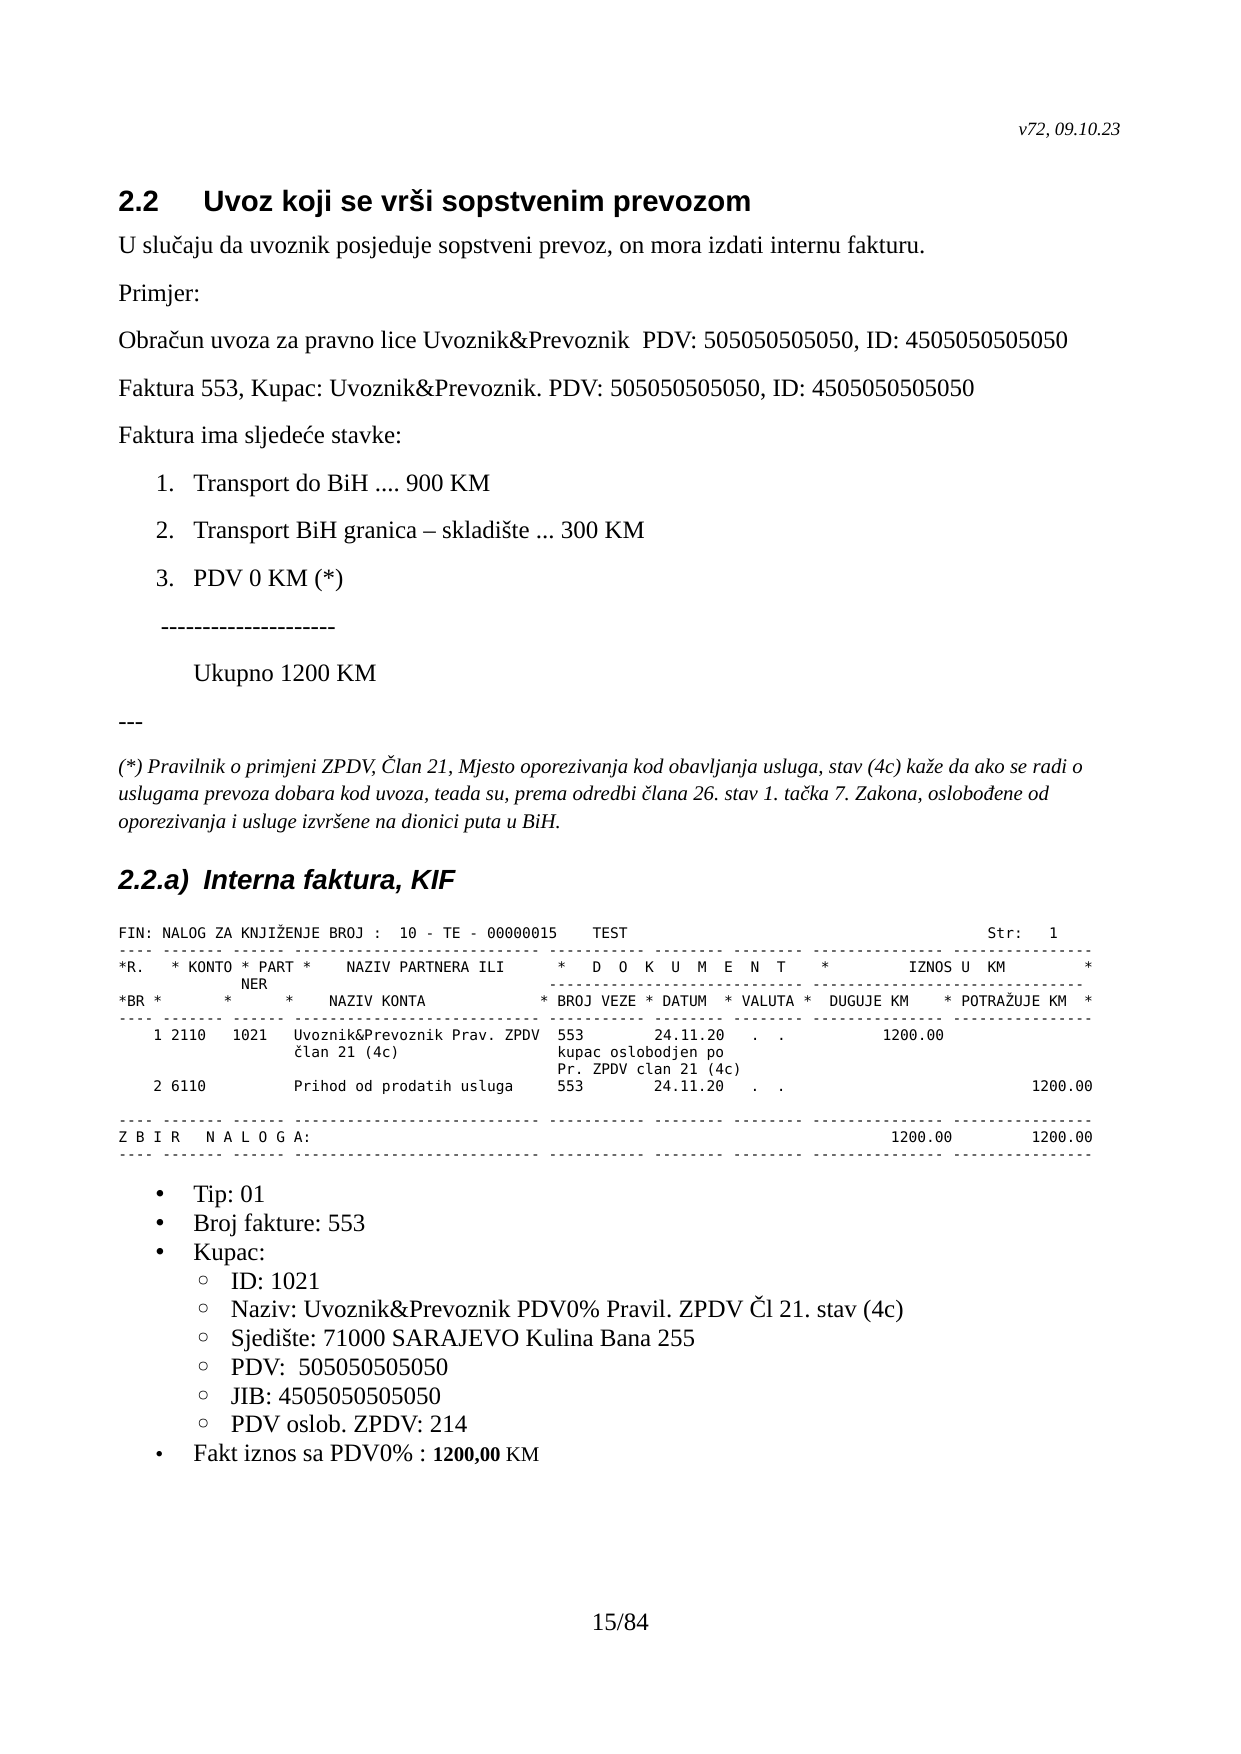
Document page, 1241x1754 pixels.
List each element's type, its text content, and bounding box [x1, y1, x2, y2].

text 2 6110 Prihod od prodatih usluga 553 24.11.20 . . 1200.00 [118, 1078, 1122, 1095]
text član 21 (4c) kupac oslobodjen po [118, 1044, 1122, 1061]
text 1 2110 1021 Uvoznik&Prevoznik Prav. ZPDV 553 24.11.20 . . 1200.00 [118, 1027, 1122, 1044]
subtitle Faktura 553, Kupac: Uvoznik&Prevoznik. PDV: 505050505050, ID: 4505050505050 [118, 373, 1122, 402]
subtitle Interna faktura, KIF [118, 863, 1122, 895]
text NER ----------------------------- ------------------------------- [118, 976, 1122, 993]
list Sjedište: 71000 SARAJEVO Kulina Bana 255 [193, 1323, 1122, 1352]
text *BR * * * NAZIV KONTA * BROJ VEZE * DATUM * VALUTA * DUGUJE KM * POTRAŽUJE KM * [118, 993, 1122, 1010]
subtitle Faktura ima sljedeće stavke: [118, 420, 1122, 449]
text FIN: NALOG ZA KNJIŽENJE BROJ : 10 - TE - 00000015 TEST Str: 1 [118, 925, 1122, 942]
subtitle Primjer: [118, 278, 1122, 306]
text Z B I R N A L O G A: 1200.00 1200.00 [118, 1129, 1122, 1146]
list PDV oslob. ZPDV: 214 [193, 1409, 1122, 1438]
subtitle PDV 0 KM (*) [156, 563, 1122, 592]
subtitle U slučaju da uvoznik posjeduje sopstveni prevoz, on mora izdati internu fakturu. [118, 230, 1122, 259]
subtitle --- [118, 706, 1122, 735]
text *R. * KONTO * PART * NAZIV PARTNERA ILI * D O K U M E N T * IZNOS U KM * [118, 959, 1122, 976]
list PDV: 505050505050 [193, 1352, 1122, 1381]
text ---- ------- ------ ---------------------------- ----------- -------- -------- --------------- ---------------- [118, 1112, 1122, 1129]
text Pr. ZPDV clan 21 (4c) [118, 1061, 1122, 1078]
subtitle Obračun uvoza za pravno lice Uvoznik&Prevoznik PDV: 505050505050, ID: 4505050505050 [118, 325, 1122, 354]
text ---- ------- ------ ---------------------------- ----------- -------- -------- --------------- ---------------- [118, 1146, 1122, 1163]
list ID: 1021 [193, 1266, 1122, 1294]
subtitle Ukupno 1200 KM [156, 658, 1122, 687]
subtitle Transport do BiH .... 900 KM [156, 468, 1122, 497]
text ---- ------- ------ ---------------------------- ----------- -------- -------- --------------- ---------------- [118, 942, 1122, 959]
subtitle --------------------- [118, 611, 1122, 639]
list Kupac: [156, 1237, 1122, 1266]
text ---- ------- ------ ---------------------------- ----------- -------- -------- --------------- ---------------- [118, 1010, 1122, 1027]
subtitle (*) Pravilnik o primjeni ZPDV, Član 21, Mjesto oporezivanja kod obavljanja usluga, stav (4c) kaže da ako se radi o uslugama prevoza dobara kod uvoza, teada su, prema odredbi člana 26. stav 1. tačka 7. Zakona, oslobođene od oporezivanja i usluge izvršene na dionici puta u BiH. [118, 754, 1122, 833]
list Fakt iznos sa PDV0% : 1200,00 KM [156, 1438, 1122, 1467]
subtitle Transport BiH granica – skladište ... 300 KM [156, 516, 1122, 544]
list Naziv: Uvoznik&Prevoznik PDV0% Pravil. ZPDV Čl 21. stav (4c) [193, 1294, 1122, 1323]
list Tip: 01 [156, 1179, 1122, 1208]
list Broj fakture: 553 [156, 1208, 1122, 1237]
list JIB: 4505050505050 [193, 1381, 1122, 1409]
subtitle Uvoz koji se vrši sopstvenim prevozom [118, 184, 1122, 217]
